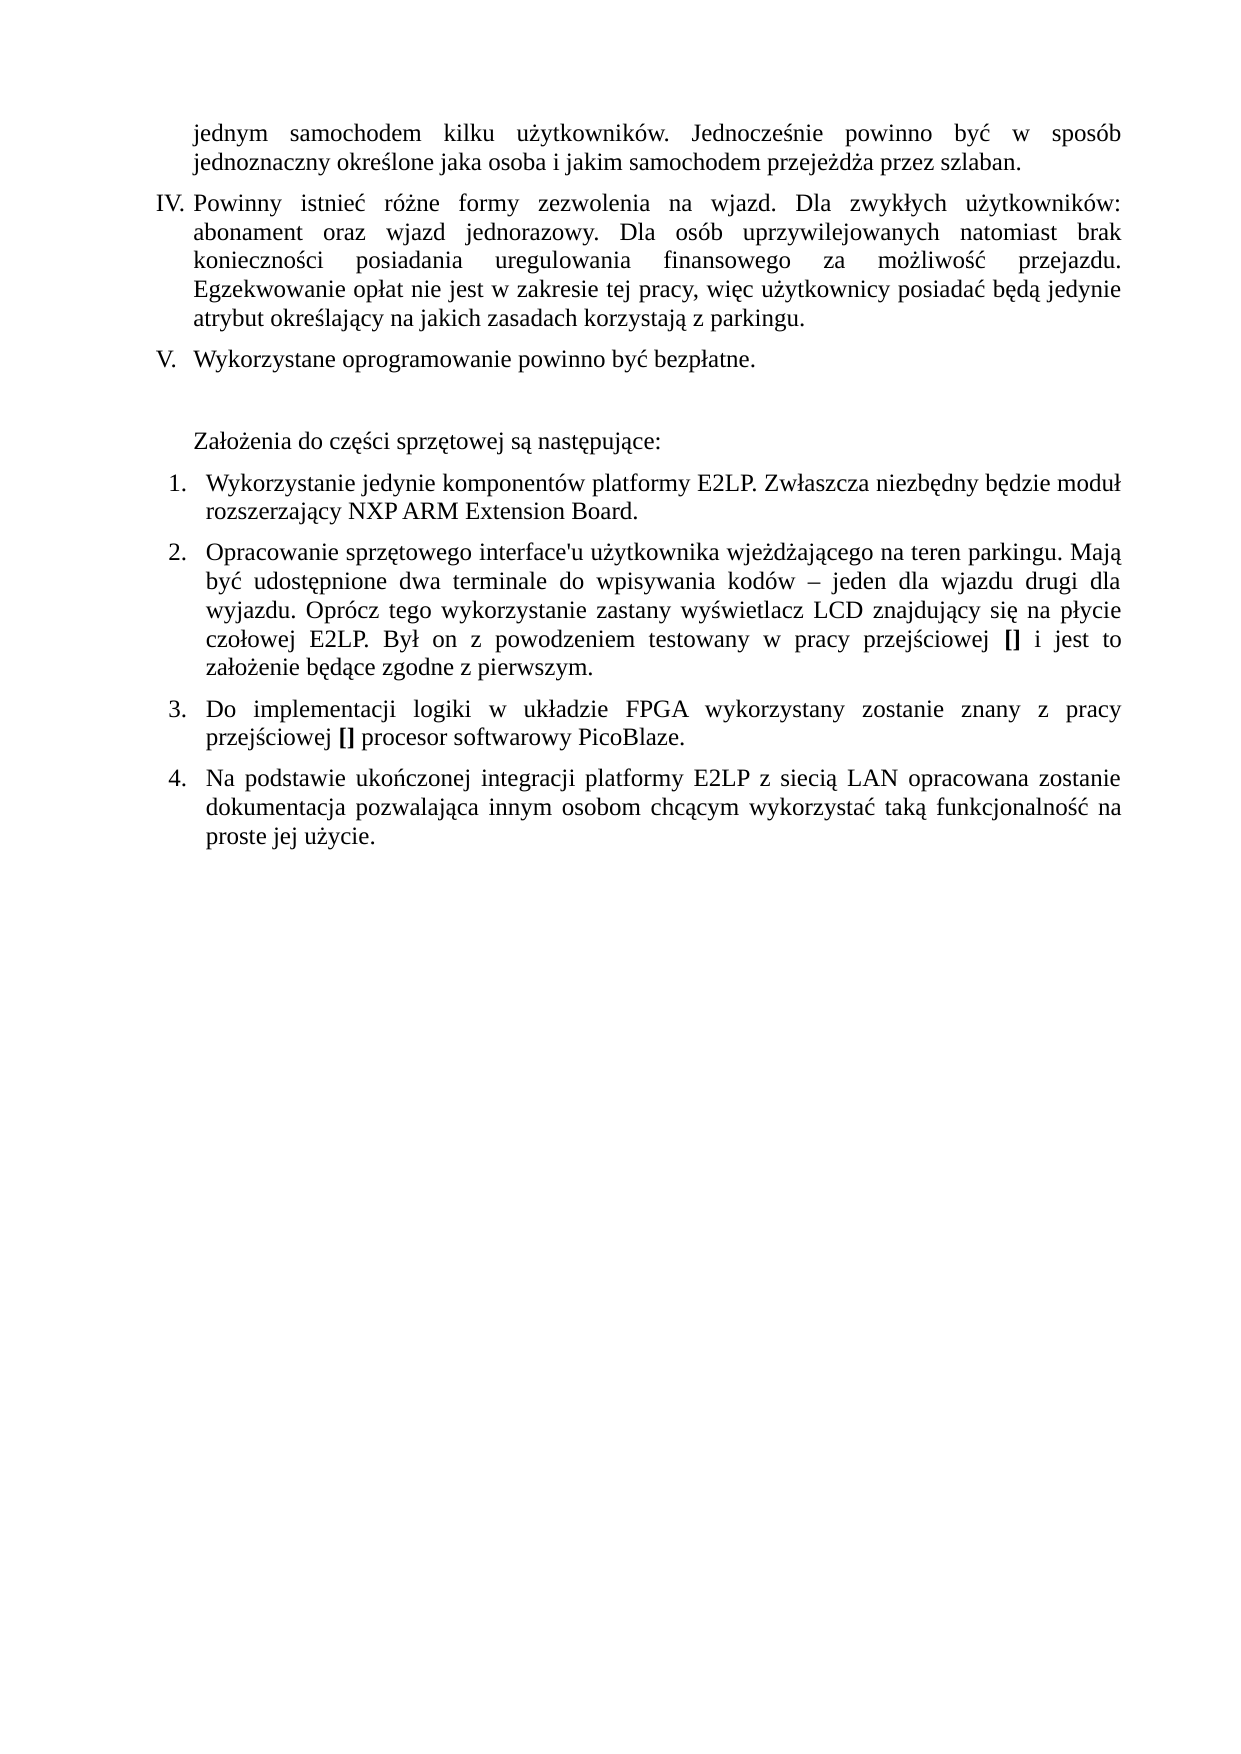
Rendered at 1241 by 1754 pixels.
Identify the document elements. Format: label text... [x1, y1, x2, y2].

list Do implementacji logiki w układzie FPGA wykorzystany zostanie znany z pracy przejściowej [] procesor softwarowy PicoBlaze. [168, 694, 1122, 751]
list Opracowanie sprzętowego interface'u użytkownika wjeżdżającego na teren parkingu. Mają być udostępnione dwa terminale do wpisywania kodów – jeden dla wjazdu drugi dla wyjazdu. Oprócz tego wykorzystanie zastany wyświetlacz LCD znajdujący się na płycie czołowej E2LP. Był on z powodzeniem testowany w pracy przejściowej [] i jest to założenie będące zgodne z pierwszym. [168, 537, 1122, 681]
list Powinny istnieć różne formy zezwolenia na wjazd. Dla zwykłych użytkowników: abonament oraz wjazd jednorazowy. Dla osób uprzywilejowanych natomiast brak konieczności posiadania uregulowania finansowego za możliwość przejazdu. Egzekwowanie opłat nie jest w zakresie tej pracy, więc użytkownicy posiadać będą jedynie atrybut określający na jakich zasadach korzystają z parkingu. [156, 188, 1122, 332]
text Założenia do części sprzętowej są następujące: [118, 426, 1122, 455]
list jednym samochodem kilku użytkowników. Jednocześnie powinno być w sposób jednoznaczny określone jaka osoba i jakim samochodem przejeżdża przez szlaban. [156, 118, 1122, 176]
list Na podstawie ukończonej integracji platformy E2LP z siecią LAN opracowana zostanie dokumentacja pozwalająca innym osobom chcącym wykorzystać taką funkcjonalność na proste jej użycie. [168, 763, 1122, 850]
list Wykorzystanie jedynie komponentów platformy E2LP. Zwłaszcza niezbędny będzie moduł rozszerzający NXP ARM Extension Board. [168, 468, 1122, 525]
list Wykorzystane oprogramowanie powinno być bezpłatne. [156, 344, 1122, 373]
